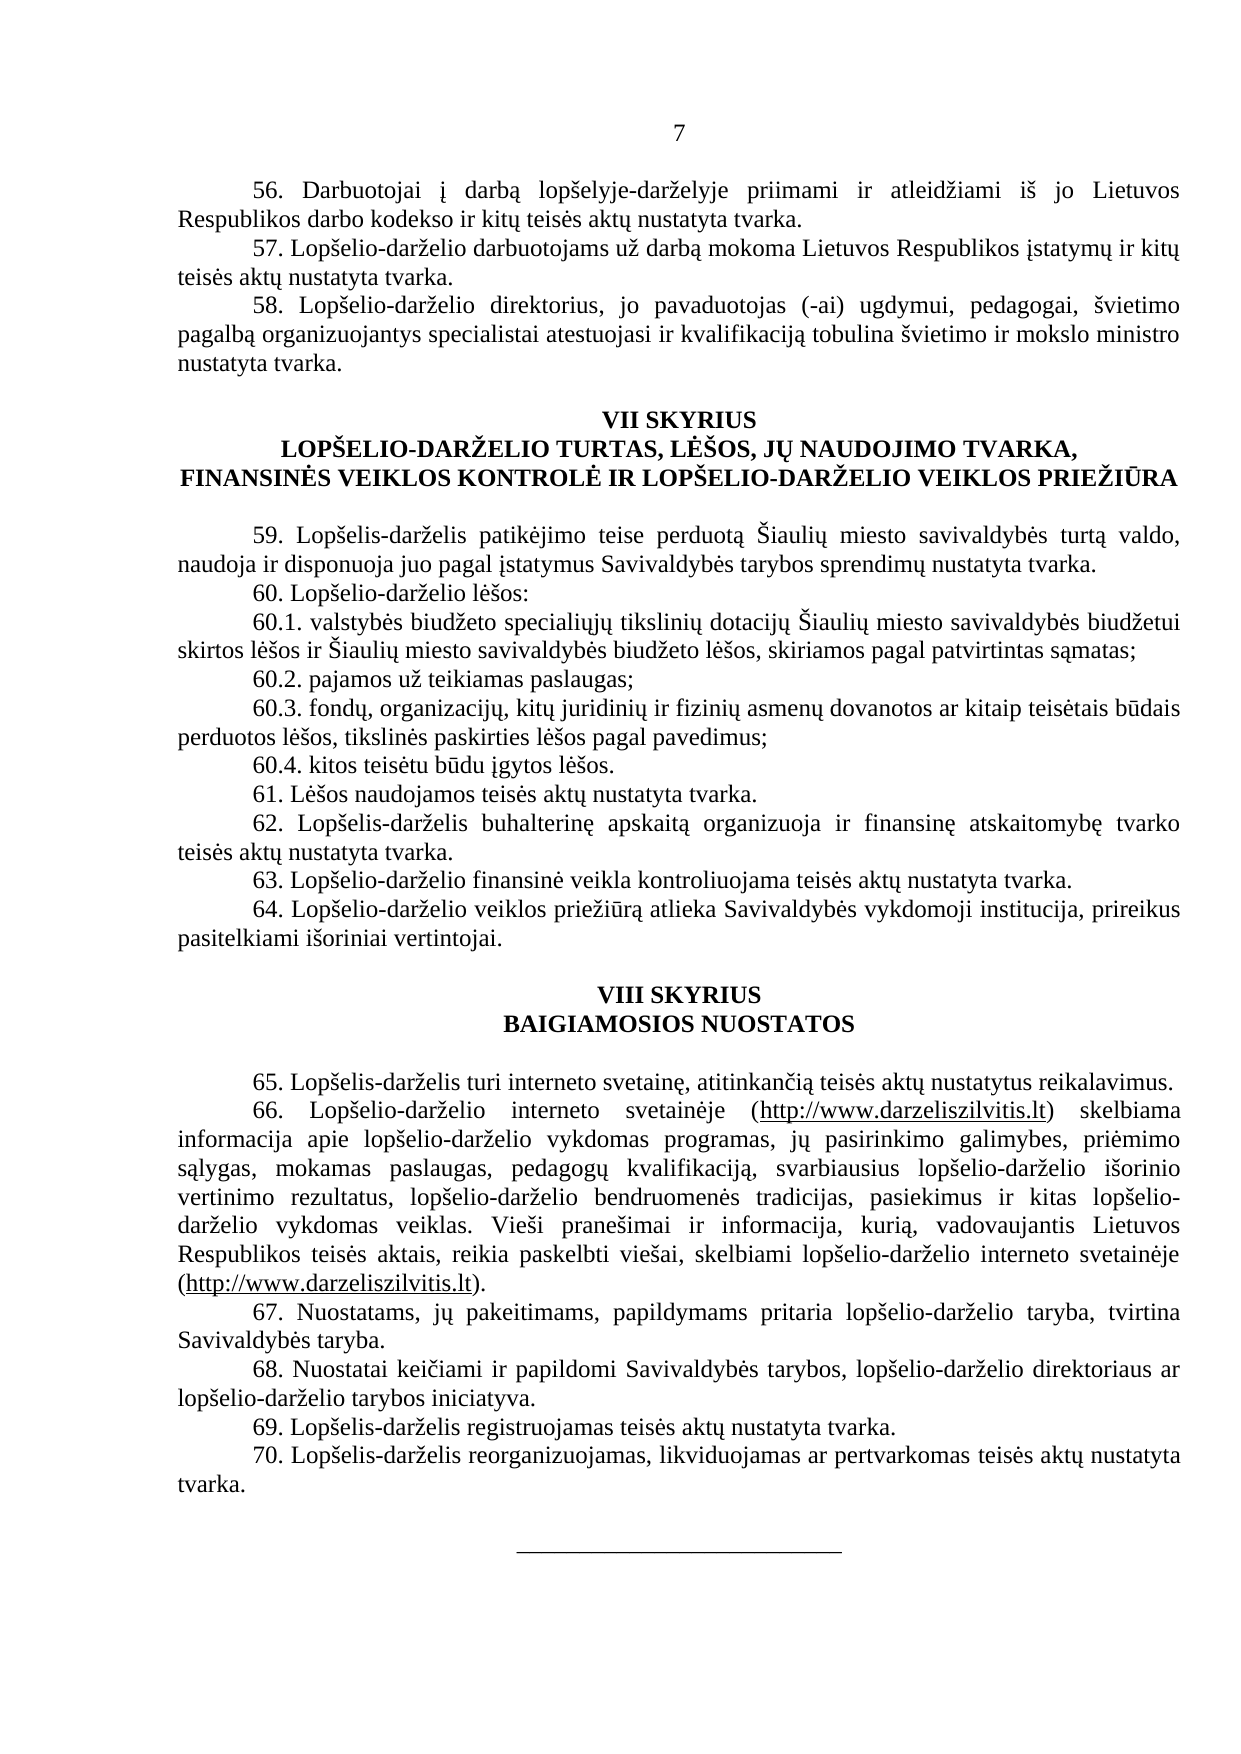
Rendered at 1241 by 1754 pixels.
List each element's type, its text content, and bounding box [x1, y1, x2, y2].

text 61. Lėšos naudojamos teisės aktų nustatyta tvarka. [177, 779, 1181, 808]
text BAIGIAMOSIOS NUOSTATOS [177, 1009, 1181, 1038]
text 60.2. pajamos už teikiamas paslaugas; [177, 664, 1181, 693]
text 63. Lopšelio-darželio finansinė veikla kontroliuojama teisės aktų nustatyta tvarka. [177, 866, 1181, 894]
text 60.1. valstybės biudžeto specialiųjų tikslinių dotacijų Šiaulių miesto savivaldybės biudžetui skirtos lėšos ir Šiaulių miesto savivaldybės biudžeto lėšos, skiriamos pagal patvirtintas sąmatas; [177, 607, 1181, 664]
text __________________________ [177, 1527, 1181, 1556]
text VIII SKYRIUS [177, 981, 1181, 1009]
text 60. Lopšelio-darželio lėšos: [177, 578, 1181, 607]
text 67. Nuostatams, jų pakeitimams, papildymams pritaria lopšelio-darželio taryba, tvirtina Savivaldybės taryba. [177, 1297, 1181, 1354]
text 64. Lopšelio-darželio veiklos priežiūrą atlieka Savivaldybės vykdomoji institucija, prireikus pasitelkiami išoriniai vertintojai. [177, 894, 1181, 952]
text 68. Nuostatai keičiami ir papildomi Savivaldybės tarybos, lopšelio-darželio direktoriaus ar lopšelio-darželio tarybos iniciatyva. [177, 1354, 1181, 1412]
text 69. Lopšelis-darželis registruojamas teisės aktų nustatyta tvarka. [177, 1412, 1181, 1441]
text 70. Lopšelis-darželis reorganizuojamas, likviduojamas ar pertvarkomas teisės aktų nustatyta tvarka. [177, 1441, 1181, 1498]
text 58. Lopšelio-darželio direktorius, jo pavaduotojas (-ai) ugdymui, pedagogai, švietimo pagalbą organizuojantys specialistai atestuojasi ir kvalifikaciją tobulina švietimo ir mokslo ministro nustatyta tvarka. [177, 291, 1181, 377]
text LOPŠELIO-DARŽELIO TURTAS, LĖŠOS, JŲ NAUDOJIMO TVARKA, [177, 434, 1181, 463]
text 57. Lopšelio-darželio darbuotojams už darbą mokoma Lietuvos Respublikos įstatymų ir kitų teisės aktų nustatyta tvarka. [177, 233, 1181, 291]
text 56. Darbuotojai į darbą lopšelyje-darželyje priimami ir atleidžiami iš jo Lietuvos Respublikos darbo kodekso ir kitų teisės aktų nustatyta tvarka. [177, 176, 1181, 233]
text 62. Lopšelis-darželis buhalterinę apskaitą organizuoja ir finansinę atskaitomybę tvarko teisės aktų nustatyta tvarka. [177, 808, 1181, 866]
text VII SKYRIUS [177, 406, 1181, 434]
text 60.3. fondų, organizacijų, kitų juridinių ir fizinių asmenų dovanotos ar kitaip teisėtais būdais perduotos lėšos, tikslinės paskirties lėšos pagal pavedimus; [177, 693, 1181, 751]
text 59. Lopšelis-darželis patikėjimo teise perduotą Šiaulių miesto savivaldybės turtą valdo, naudoja ir disponuoja juo pagal įstatymus Savivaldybės tarybos sprendimų nustatyta tvarka. [177, 521, 1181, 578]
text 65. Lopšelis-darželis turi interneto svetainę, atitinkančią teisės aktų nustatytus reikalavimus. [177, 1067, 1181, 1096]
text 60.4. kitos teisėtu būdu įgytos lėšos. [177, 751, 1181, 779]
text FINANSINĖS VEIKLOS KONTROLĖ IR LOPŠELIO-DARŽELIO VEIKLOS PRIEŽIŪRA [177, 463, 1181, 492]
text 66. Lopšelio-darželio interneto svetainėje (http://www.darzeliszilvitis.lt) skelbiama informacija apie lopšelio-darželio vykdomas programas, jų pasirinkimo galimybes, priėmimo sąlygas, mokamas paslaugas, pedagogų kvalifikaciją, svarbiausius lopšelio-darželio išorinio vertinimo rezultatus, lopšelio-darželio bendruomenės tradicijas, pasiekimus ir kitas lopšelio-darželio vykdomas veiklas. Vieši pranešimai ir informacija, kurią, vadovaujantis Lietuvos Respublikos teisės aktais, reikia paskelbti viešai, skelbiami lopšelio-darželio interneto svetainėje (http://www.darzeliszilvitis.lt). [177, 1096, 1181, 1297]
